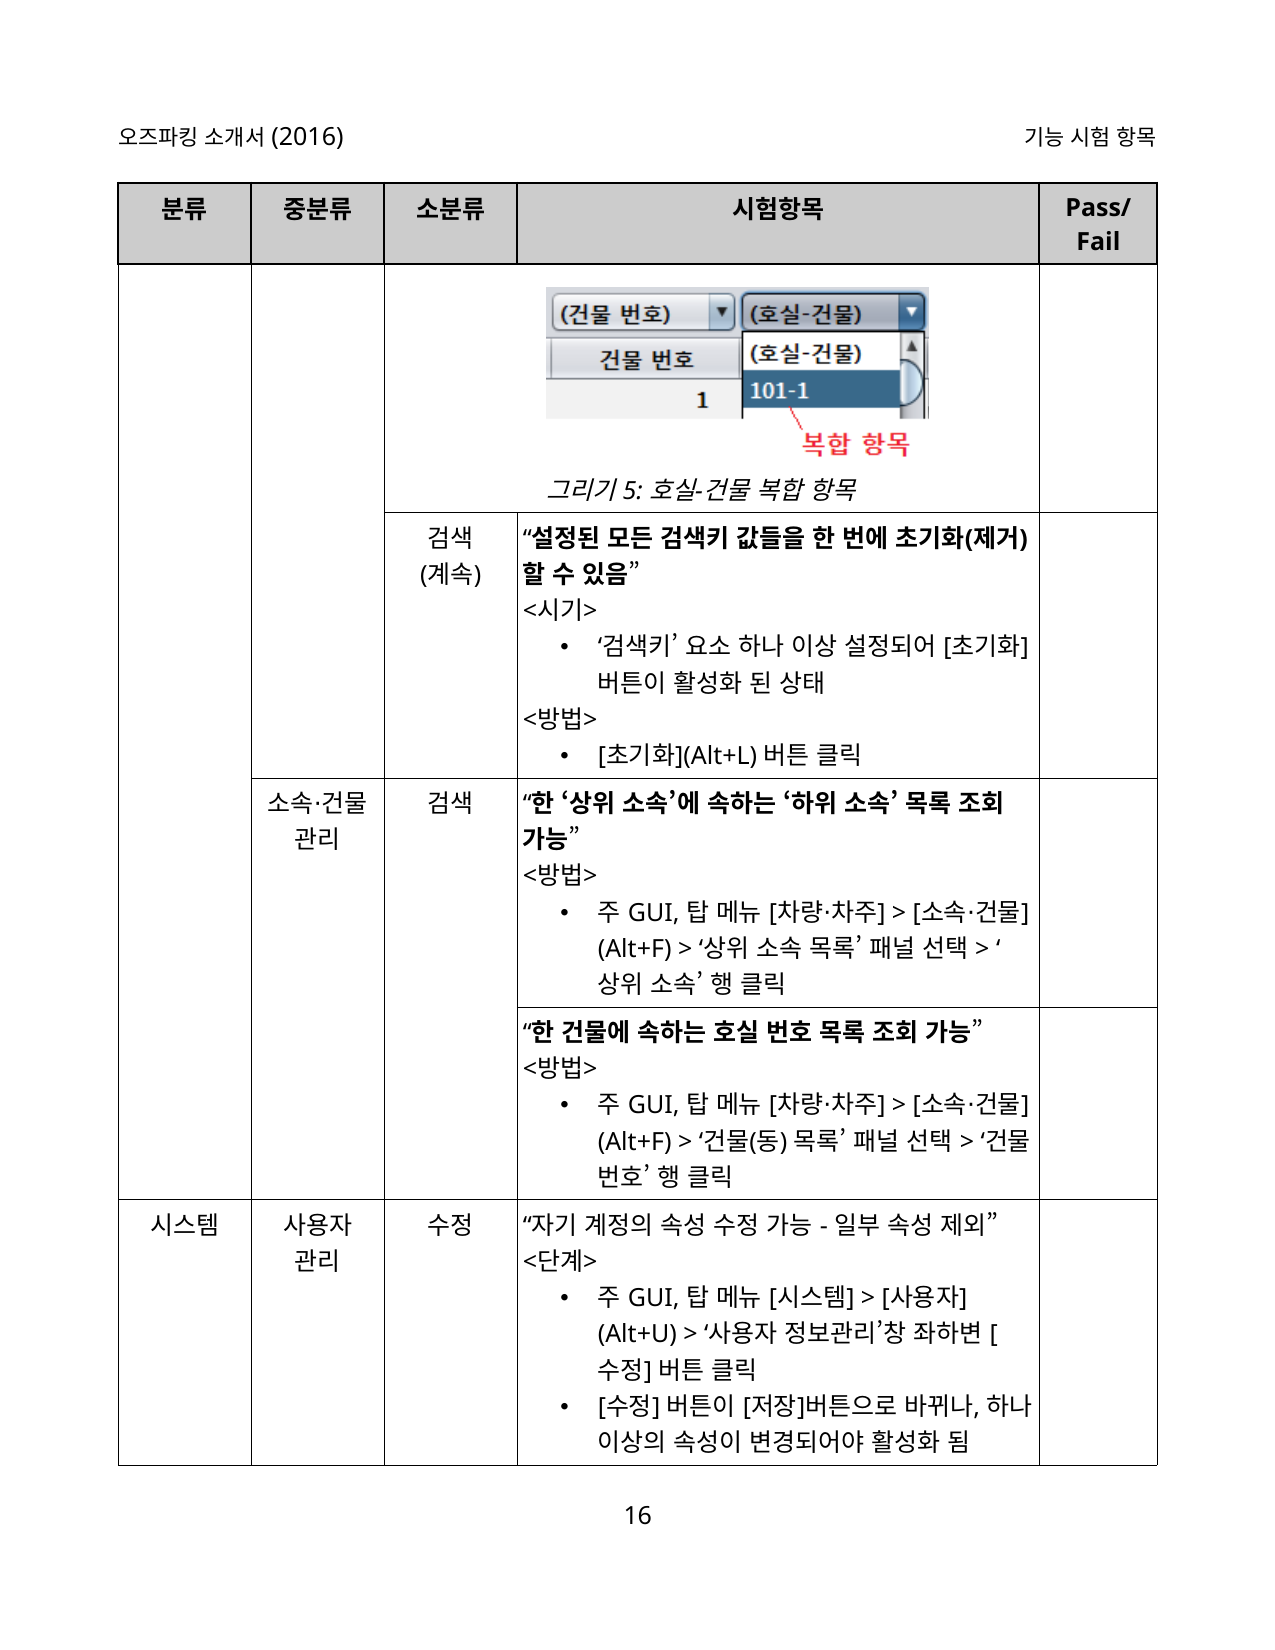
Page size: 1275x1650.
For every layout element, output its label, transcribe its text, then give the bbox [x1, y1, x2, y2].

table_cell [1040, 513, 1157, 777]
table_cell 사용자 관리 [252, 1200, 384, 1465]
table_cell 수정 [385, 1200, 517, 1465]
table_header Pass/Fail [1040, 184, 1156, 263]
table_cell 검색 [385, 779, 517, 1199]
table_cell “한 ‘상위 소속’에 속하는 ‘하위 소속’ 목록 조회 가능” <방법> 주 GUI, 탑 메뉴 [차량⋅차주] > [소속⋅건물](Alt+F) > ‘상위 소속 목록’ 패널 선택 > ‘상위 소속’ 행 클릭 [518, 779, 1039, 1007]
table_cell “자기 계정의 속성 수정 가능 - 일부 속성 제외” <단계> 주 GUI, 탑 메뉴 [시스템] > [사용자](Alt+U) > ‘사용자 정보관리’창 좌하변 [수정] 버튼 클릭 [수정] 버튼이 [저장]버튼으로 바뀌나, 하나 이상의 속성이 변경되어야 활성화 됨 [518, 1200, 1039, 1465]
table_cell [1040, 1008, 1157, 1199]
table_cell [1040, 265, 1157, 512]
table_header 중분류 [252, 184, 383, 263]
table_cell “한 건물에 속하는 호실 번호 목록 조회 가능” <방법> 주 GUI, 탑 메뉴 [차량⋅차주] > [소속⋅건물](Alt+F) > ‘건물(동) 목록’ 패널 선택 > ‘건물 번호’ 행 클릭 [518, 1008, 1039, 1199]
table_cell [252, 265, 384, 777]
table_cell [1040, 1200, 1157, 1465]
table_header 시험항목 [518, 184, 1038, 263]
table_cell [119, 265, 251, 1199]
table_cell 검색 (계속) [385, 513, 517, 777]
table_cell [1040, 779, 1157, 1007]
table_cell “설정된 모든 검색키 값들을 한 번에 초기화(제거)할 수 있음” <시기> ‘검색키’ 요소 하나 이상 설정되어 [초기화] 버튼이 활성화 된 상태 <방법> [초기화](Alt+L) 버튼 클릭 [518, 513, 1039, 777]
table_cell [385, 265, 1039, 512]
table_cell 시스템 [119, 1200, 251, 1465]
table_header 소분류 [385, 184, 516, 263]
table_header 분류 [119, 184, 250, 263]
picture [546, 287, 929, 471]
table_cell 소속⋅건물 관리 [252, 779, 384, 1199]
